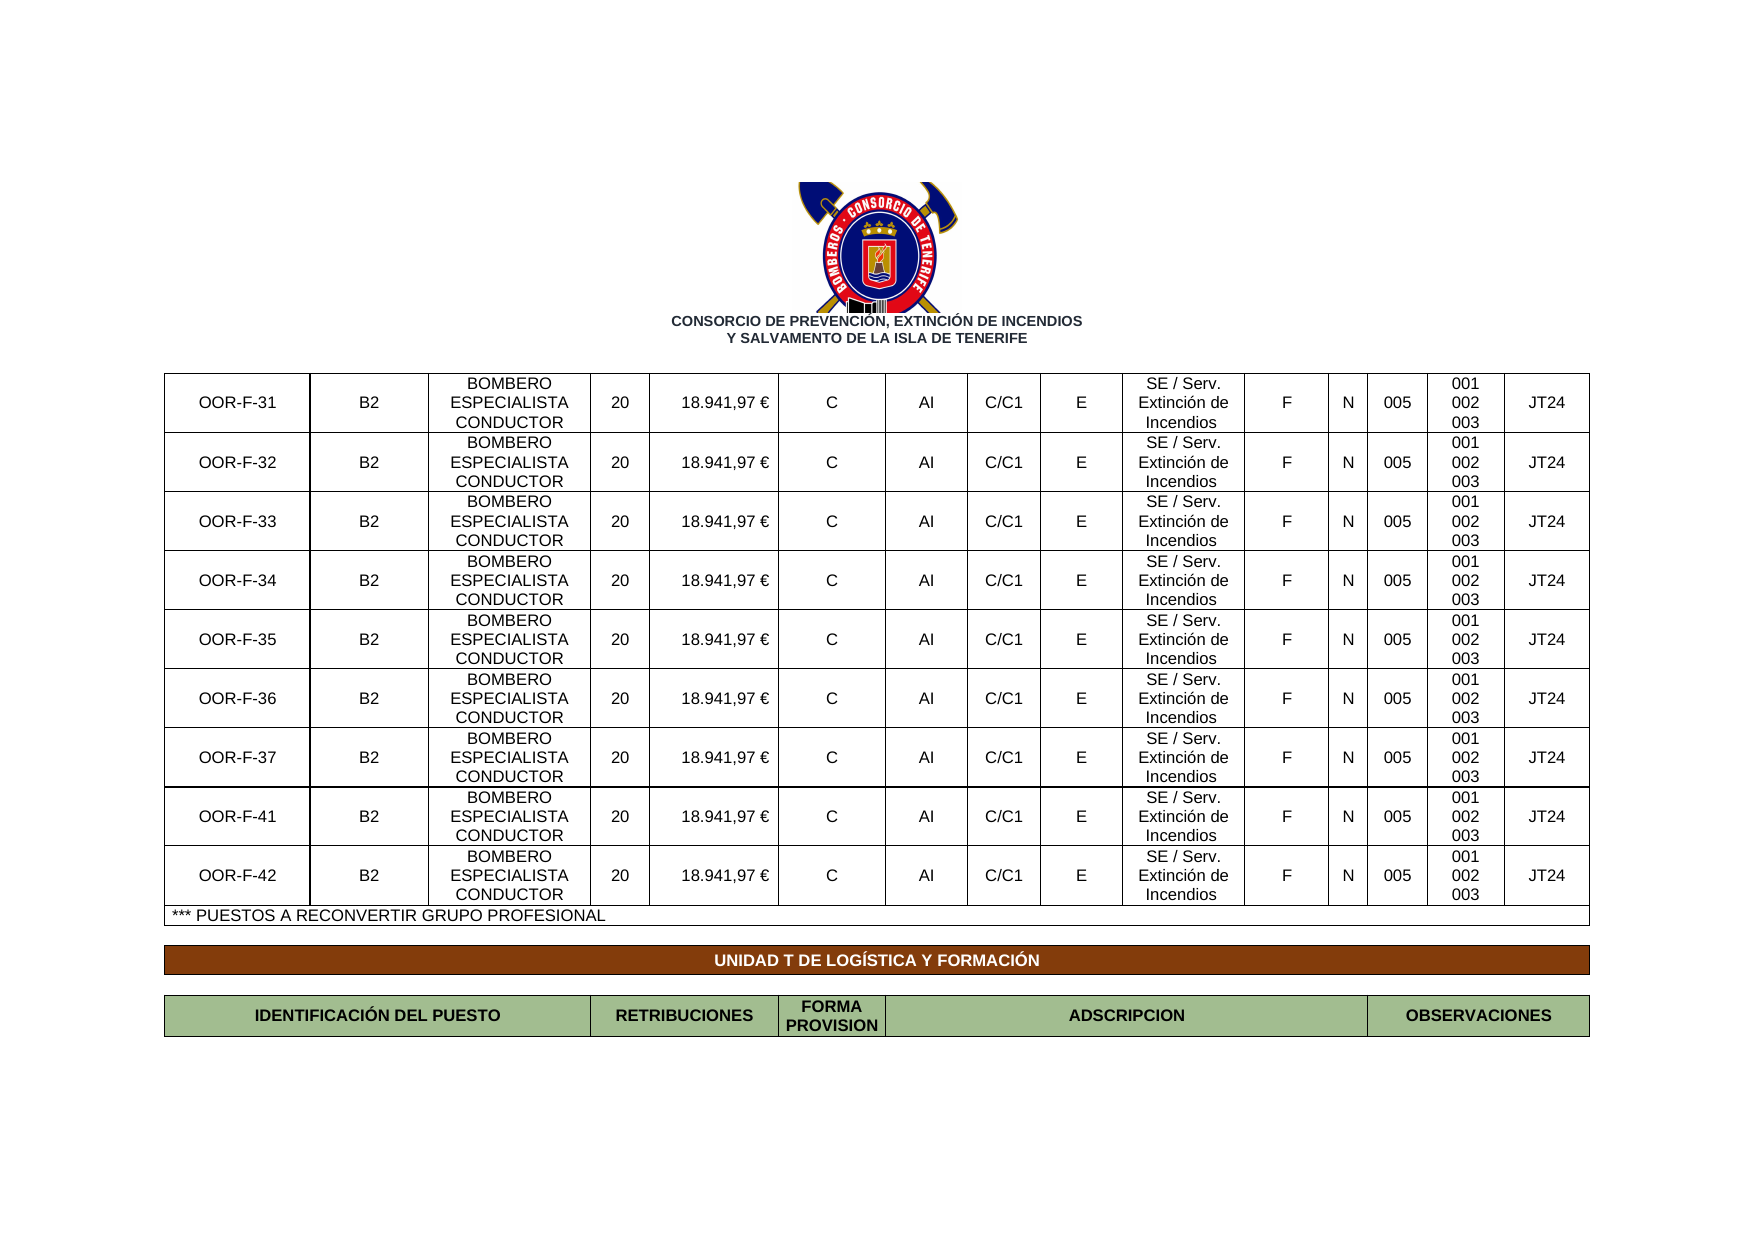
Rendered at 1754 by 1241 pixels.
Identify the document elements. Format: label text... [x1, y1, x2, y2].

table_cell 20 [591, 374, 649, 432]
table_cell OOR-F-37 [165, 728, 309, 786]
table_cell 20 [591, 610, 649, 668]
table_cell JT24 [1505, 551, 1589, 609]
table_cell BOMBERO ESPECIALISTA CONDUCTOR [429, 788, 590, 845]
table_cell C [779, 433, 885, 491]
table_cell E [1041, 492, 1122, 550]
table_cell SE / Serv. Extinción de Incendios [1123, 728, 1244, 786]
table_cell 005 [1368, 846, 1427, 904]
table_cell N [1329, 669, 1367, 727]
table_cell 20 [591, 669, 649, 727]
table_cell 005 [1368, 669, 1427, 727]
table_cell F [1245, 846, 1328, 904]
table_cell F [1245, 610, 1328, 668]
table_cell [165, 975, 1589, 994]
table_cell C/C1 [968, 551, 1040, 609]
table_cell E [1041, 374, 1122, 432]
table_cell AI [886, 728, 967, 786]
table_cell E [1041, 551, 1122, 609]
table_cell SE / Serv. Extinción de Incendios [1123, 610, 1244, 668]
table_cell C/C1 [968, 788, 1040, 845]
table_cell N [1329, 551, 1367, 609]
table_cell E [1041, 433, 1122, 491]
table_cell 001 002 003 [1428, 669, 1504, 727]
table_cell N [1329, 433, 1367, 491]
table_cell F [1245, 788, 1328, 845]
table_cell B2 [311, 846, 428, 904]
table_cell JT24 [1505, 610, 1589, 668]
table_cell SE / Serv. Extinción de Incendios [1123, 669, 1244, 727]
table_cell 18.941,97 € [650, 610, 778, 668]
table_cell 20 [591, 492, 649, 550]
table_cell 001 002 003 [1428, 728, 1504, 786]
table_cell 20 [591, 551, 649, 609]
table_cell AI [886, 846, 967, 904]
table_cell N [1329, 728, 1367, 786]
table_cell C [779, 788, 885, 845]
table_cell C/C1 [968, 669, 1040, 727]
table_cell C [779, 610, 885, 668]
table_cell BOMBERO ESPECIALISTA CONDUCTOR [429, 610, 590, 668]
table_cell 18.941,97 € [650, 728, 778, 786]
table_cell 20 [591, 788, 649, 845]
table_cell 005 [1368, 433, 1427, 491]
table_cell 001 002 003 [1428, 610, 1504, 668]
table_cell OOR-F-34 [165, 551, 309, 609]
table_cell 005 [1368, 551, 1427, 609]
table_cell AI [886, 433, 967, 491]
table_cell C/C1 [968, 728, 1040, 786]
table_cell SE / Serv. Extinción de Incendios [1123, 788, 1244, 845]
table_cell OOR-F-42 [165, 846, 309, 904]
table_cell 20 [591, 433, 649, 491]
table_cell C [779, 551, 885, 609]
table_cell 005 [1368, 374, 1427, 432]
table_cell OOR-F-33 [165, 492, 309, 550]
table_cell N [1329, 788, 1367, 845]
table_cell JT24 [1505, 788, 1589, 845]
table_cell C/C1 [968, 374, 1040, 432]
table_cell BOMBERO ESPECIALISTA CONDUCTOR [429, 669, 590, 727]
table_cell C/C1 [968, 492, 1040, 550]
table_cell JT24 [1505, 728, 1589, 786]
table_cell OOR-F-31 [165, 374, 309, 432]
table_cell 18.941,97 € [650, 374, 778, 432]
table_cell AI [886, 551, 967, 609]
table_cell BOMBERO ESPECIALISTA CONDUCTOR [429, 728, 590, 786]
table_cell B2 [311, 433, 428, 491]
table_cell E [1041, 846, 1122, 904]
table_cell JT24 [1505, 669, 1589, 727]
table_cell IDENTIFICACIÓN DEL PUESTO [165, 996, 590, 1036]
table_cell 20 [591, 846, 649, 904]
table_cell B2 [311, 610, 428, 668]
table_cell B2 [311, 728, 428, 786]
table_cell F [1245, 728, 1328, 786]
table_cell RETRIBUCIONES [591, 996, 778, 1036]
table_cell B2 [311, 492, 428, 550]
table_cell 18.941,97 € [650, 846, 778, 904]
table_cell E [1041, 610, 1122, 668]
table_cell N [1329, 492, 1367, 550]
table_cell BOMBERO ESPECIALISTA CONDUCTOR [429, 551, 590, 609]
table_cell B2 [311, 551, 428, 609]
table_cell 18.941,97 € [650, 492, 778, 550]
table_cell OOR-F-35 [165, 610, 309, 668]
table_cell FORMA PROVISION [779, 996, 885, 1036]
table_cell 001 002 003 [1428, 551, 1504, 609]
table_cell N [1329, 846, 1367, 904]
table_cell 001 002 003 [1428, 433, 1504, 491]
table_cell AI [886, 669, 967, 727]
table_cell OOR-F-41 [165, 788, 309, 845]
table_cell 18.941,97 € [650, 788, 778, 845]
table_cell BOMBERO ESPECIALISTA CONDUCTOR [429, 492, 590, 550]
table_cell *** PUESTOS A RECONVERTIR GRUPO PROFESIONAL [165, 906, 1589, 925]
table_cell C/C1 [968, 433, 1040, 491]
table_cell N [1329, 610, 1367, 668]
table_cell 005 [1368, 492, 1427, 550]
table_cell JT24 [1505, 846, 1589, 904]
table_cell F [1245, 374, 1328, 432]
table_cell F [1245, 433, 1328, 491]
table_cell 001 002 003 [1428, 788, 1504, 845]
table_cell ADSCRIPCION [886, 996, 1367, 1036]
table_cell SE / Serv. Extinción de Incendios [1123, 374, 1244, 432]
table_cell F [1245, 492, 1328, 550]
table_cell E [1041, 788, 1122, 845]
table_cell 18.941,97 € [650, 551, 778, 609]
table_cell 005 [1368, 788, 1427, 845]
table_cell E [1041, 669, 1122, 727]
table_cell SE / Serv. Extinción de Incendios [1123, 551, 1244, 609]
table_cell C [779, 374, 885, 432]
table_cell F [1245, 669, 1328, 727]
table_cell SE / Serv. Extinción de Incendios [1123, 492, 1244, 550]
table_cell C [779, 492, 885, 550]
table_cell C/C1 [968, 846, 1040, 904]
table_cell 18.941,97 € [650, 433, 778, 491]
table_cell C [779, 846, 885, 904]
table_cell AI [886, 374, 967, 432]
table_cell AI [886, 610, 967, 668]
table_cell 001 002 003 [1428, 492, 1504, 550]
table_cell B2 [311, 788, 428, 845]
table_cell 20 [591, 728, 649, 786]
table_cell 001 002 003 [1428, 374, 1504, 432]
table_cell OOR-F-32 [165, 433, 309, 491]
table_cell 001 002 003 [1428, 846, 1504, 904]
table_cell OBSERVACIONES [1368, 996, 1589, 1036]
table_cell E [1041, 728, 1122, 786]
table_cell C [779, 669, 885, 727]
table_cell AI [886, 788, 967, 845]
table_cell 005 [1368, 728, 1427, 786]
table_cell N [1329, 374, 1367, 432]
table_cell JT24 [1505, 492, 1589, 550]
table_cell C/C1 [968, 610, 1040, 668]
table_cell SE / Serv. Extinción de Incendios [1123, 846, 1244, 904]
table_cell SE / Serv. Extinción de Incendios [1123, 433, 1244, 491]
table_cell BOMBERO ESPECIALISTA CONDUCTOR [429, 374, 590, 432]
table_cell 18.941,97 € [650, 669, 778, 727]
table_cell BOMBERO ESPECIALISTA CONDUCTOR [429, 433, 590, 491]
table_cell AI [886, 492, 967, 550]
table_cell JT24 [1505, 374, 1589, 432]
table_cell B2 [311, 374, 428, 432]
table_cell 005 [1368, 610, 1427, 668]
table_cell B2 [311, 669, 428, 727]
table_cell [165, 926, 1589, 945]
table_cell UNIDAD T DE LOGÍSTICA Y FORMACIÓN [165, 946, 1589, 974]
table_cell OOR-F-36 [165, 669, 309, 727]
table_cell C [779, 728, 885, 786]
table_cell BOMBERO ESPECIALISTA CONDUCTOR [429, 846, 590, 904]
table_cell JT24 [1505, 433, 1589, 491]
table_cell F [1245, 551, 1328, 609]
